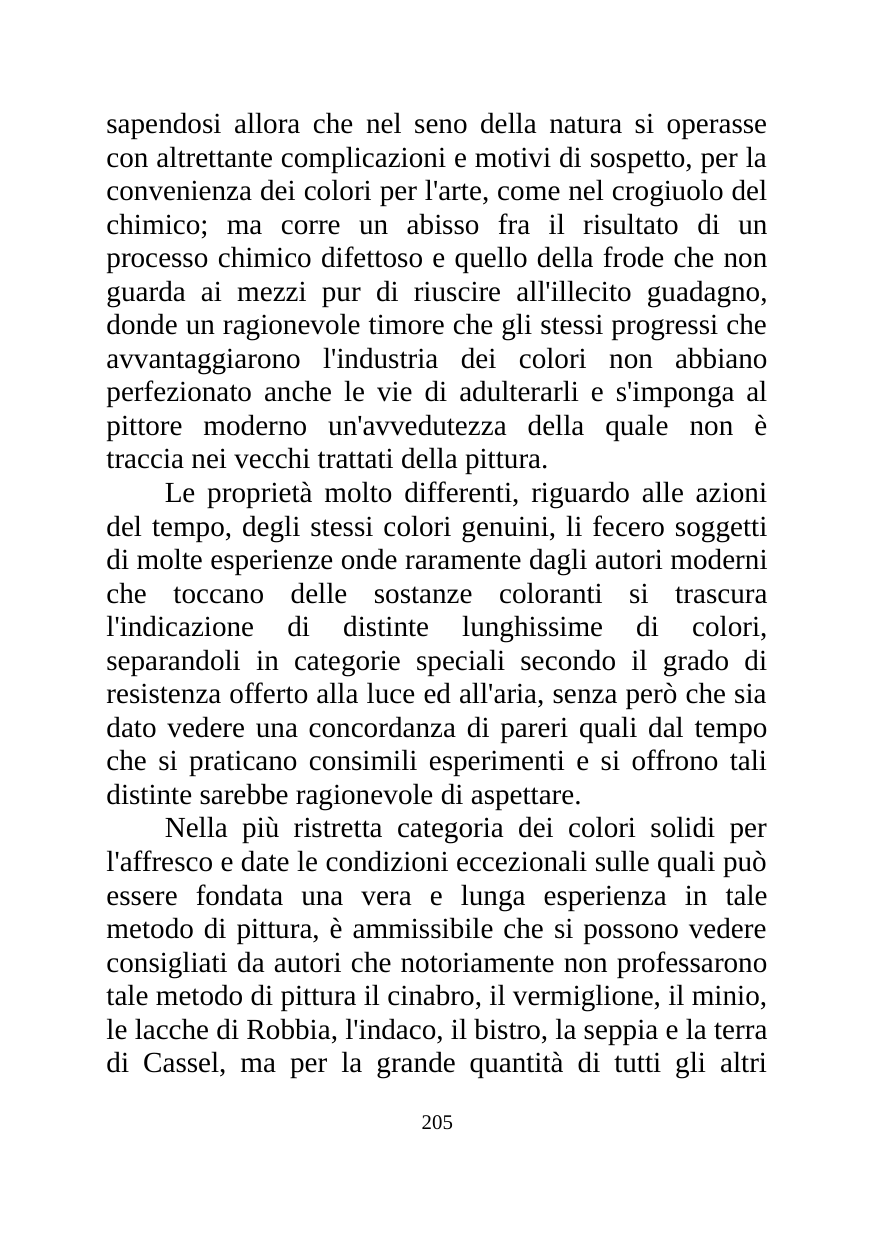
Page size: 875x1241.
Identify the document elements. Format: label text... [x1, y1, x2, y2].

text Nella più ristretta categoria dei colori solidi per l'affresco e date le condizioni eccezionali sulle quali può essere fondata una vera e lunga esperienza in tale metodo di pittura, è ammissibile che si possono vedere consigliati da autori che notoriamente non professarono tale metodo di pittura il cinabro, il vermiglione, il minio, le lacche di Robbia, l'indaco, il bistro, la seppia e la terra di Cassel, ma per la grande quantità di tutti gli altri [106, 811, 768, 1079]
text Le proprietà molto differenti, riguardo alle azioni del tempo, degli stessi colori genuini, li fecero soggetti di molte esperienze onde raramente dagli autori moderni che toccano delle sostanze coloranti si trascura l'indicazione di distinte lunghissime di colori, separandoli in categorie speciali secondo il grado di resistenza offerto alla luce ed all'aria, senza però che sia dato vedere una concordanza di pareri quali dal tempo che si praticano consimili esperimenti e si offrono tali distinte sarebbe ragionevole di aspettare. [106, 475, 768, 811]
text sapendosi allora che nel seno della natura si operasse con altrettante complicazioni e motivi di sospetto, per la convenienza dei colori per l'arte, come nel crogiuolo del chimico; ma corre un abisso fra il risultato di un processo chimico difettoso e quello della frode che non guarda ai mezzi pur di riuscire all'illecito guadagno, donde un ragionevole timore che gli stessi progressi che avvantaggiarono l'industria dei colori non abbiano perfezionato anche le vie di adulterarli e s'imponga al pittore moderno un'avvedutezza della quale non è traccia nei vecchi trattati della pittura. [106, 106, 768, 475]
